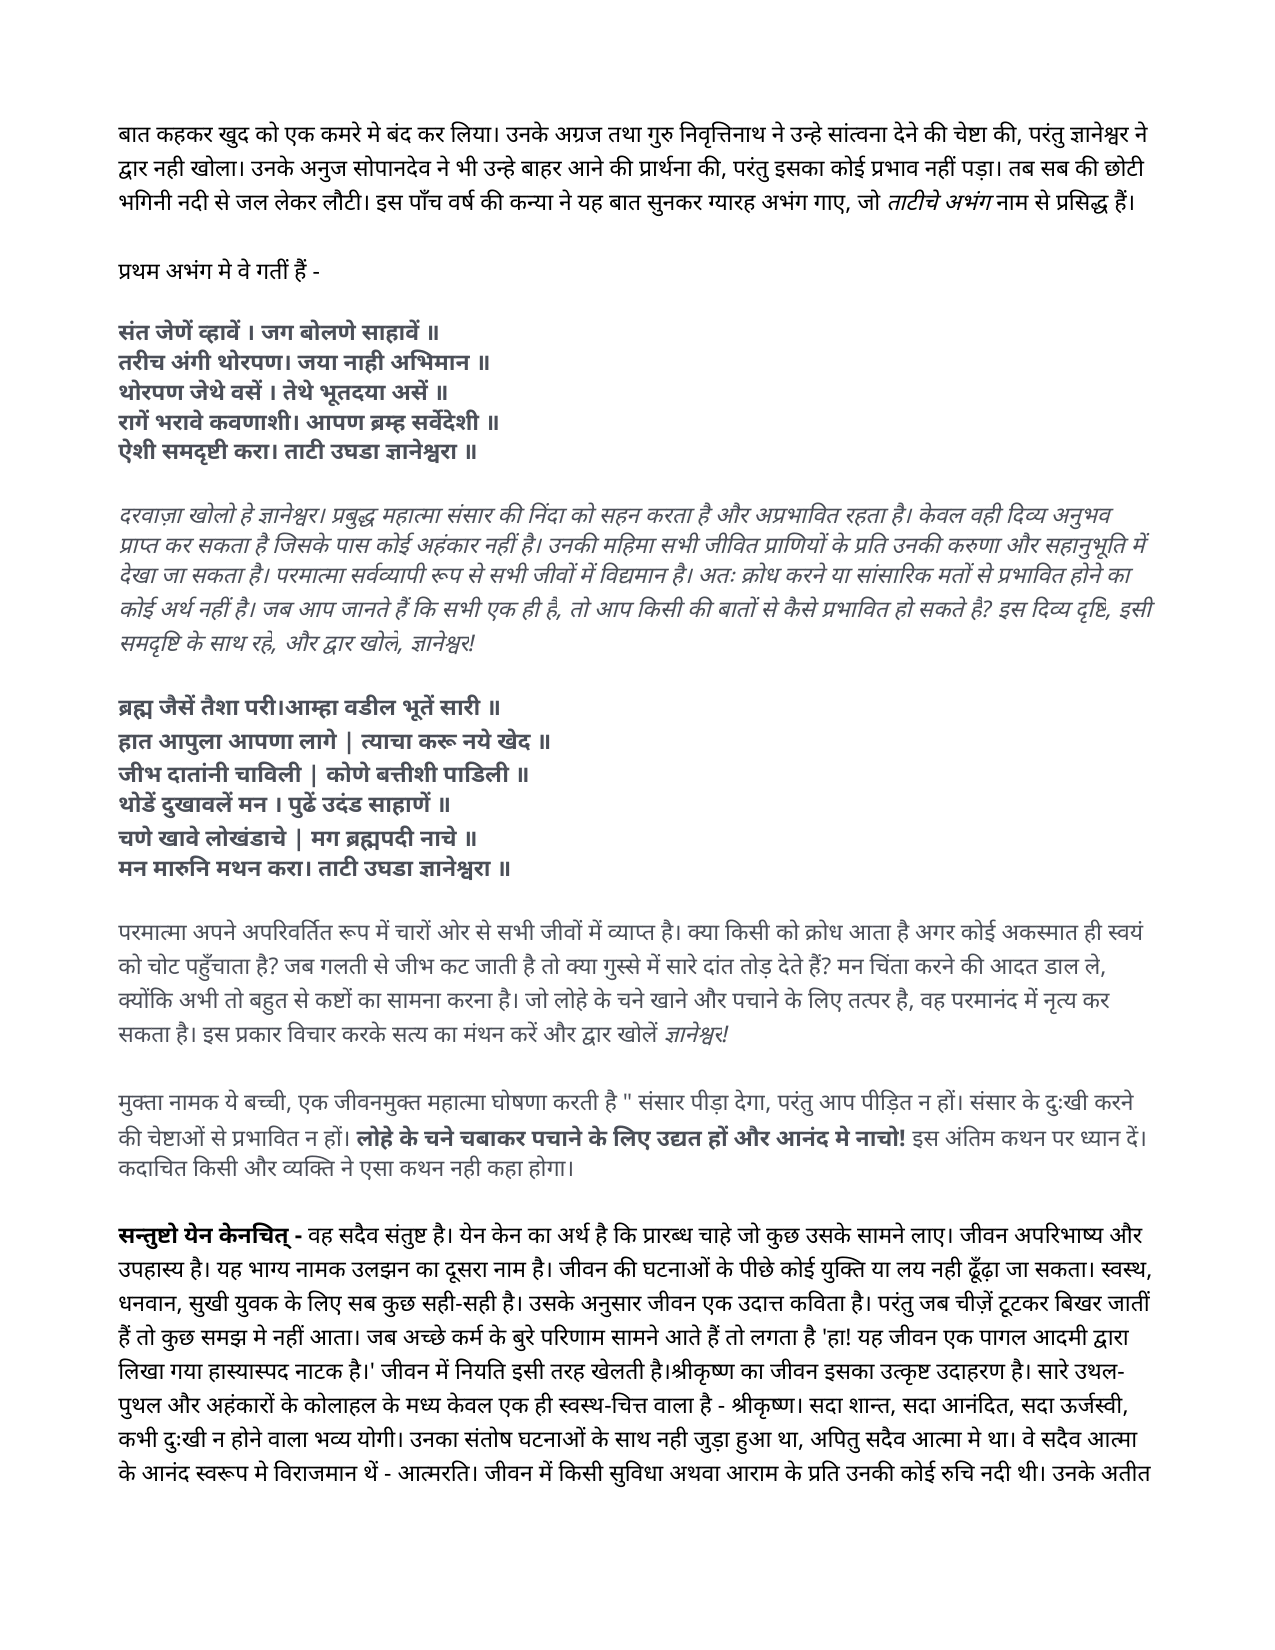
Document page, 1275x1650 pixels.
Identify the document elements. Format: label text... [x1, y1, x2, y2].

text दरवाज़ा खोलो हे ज्ञानेश्वर। प्रबुद्ध महात्मा संसार की निंदा को सहन करता है और अप्रभावित रहता है। केवल वही दिव्य अनुभव प्राप्त कर सकता है जिसके पास कोई अहंकार नहीं है। उनकी महिमा सभी जीवित प्राणियों के प्रति उनकी करुणा और सहानुभूति में देखा जा सकता है। परमात्मा सर्वव्यापी रूप से सभी जीवों में विद्यमान है। अतः क्रोध करने या सांसारिक मतों से प्रभावित होने का कोई अर्थ नहीं है। जब आप जानते हैं कि सभी एक ही हैं, तो आप किसी की बातों से कैसे प्रभावित हो सकते हैं? इस दिव्य दृष्टि, इसी समदृष्टि के साथ रहें, और द्वार खोलें, ज्ञानेश्वर! [118, 503, 1157, 661]
text तरीच अंगी थोरपण। जया नाही अभिमान ॥ [118, 349, 1157, 379]
text ब्रह्म जैसें तैशा परी।आम्हा वडील भूतें सारी ॥ [118, 695, 1157, 724]
text प्रथम अभंग मे वे गतीं हैं - [118, 254, 1157, 288]
text हात आपुला आपणा लागे | त्याचा करू नये खेद ॥ [118, 724, 1157, 758]
text थोरपण जेथे वसें । तेथे भूतदया असें ॥ [118, 379, 1157, 409]
text जीभ दातांनी चाविली | कोणे बत्तीशी पाडिली ॥ [118, 758, 1157, 792]
text मुक्ता नामक ये बच्ची, एक जीवनमुक्त महात्मा घोषणा करती है " संसार पीड़ा देगा, परंतु आप पीड़ित न हों। संसार के दुःखी करने की चेष्टाओं से प्रभावित न हों। लोहे के चने चबाकर पचाने के लिए उद्यत हों और आनंद मे नाचो! इस अंतिम कथन पर ध्यान दें। कदाचित किसी और व्यक्ति ने एसा कथन नही कहा होगा। [118, 1086, 1157, 1185]
text रागें भरावे कवणाशी। आपण ब्रम्ह सर्वेदेशी ॥ [118, 409, 1157, 439]
text मन मारुनि मथन करा। ताटी उघडा ज्ञानेश्वरा ॥ [118, 856, 1157, 886]
text सन्तुष्टो येन केनचित् - वह सदैव संतुष्ट है। येन केन का अर्थ है कि प्रारब्ध चाहे जो कुछ उसके सामने लाए। जीवन अपरिभाष्य और उपहास्य है। यह भाग्य नामक उलझन का दूसरा नाम है। जीवन की घटनाओं के पीछे कोई युक्ति या लय नही ढूँढ़ा जा सकता। स्वस्थ, धनवान, सुखी युवक के लिए सब कुछ सही-सही है। उसके अनुसार जीवन एक उदात्त कविता है। परंतु जब चीज़ें टूटकर बिखर जातीं हैं तो कुछ समझ मे नहीं आता। जब अच्छे कर्म के बुरे परिणाम सामने आते हैं तो लगता है 'हा! यह जीवन एक पागल आदमी द्वारा लिखा गया हास्यास्पद नाटक है।' जीवन में नियति इसी तरह खेलती है।श्रीकृष्ण का जीवन इसका उत्कृष्ट उदाहरण है। सारे उथल-पुथल और अहंकारों के कोलाहल के मध्य केवल एक ही स्वस्थ-चित्त वाला है - श्रीकृष्ण। सदा शान्त, सदा आनंदित, सदा ऊर्जस्वी, कभी दुःखी न होने वाला भव्य योगी। उनका संतोष घटनाओं के साथ नही जुड़ा हुआ था, अपितु सदैव आत्मा मे था। वे सदैव आत्मा के आनंद स्वरूप मे विराजमान थें - आत्मरति। जीवन में किसी सुविधा अथवा आराम के प्रति उनकी कोई रुचि नदी थी। उनके अतीत [118, 1219, 1157, 1490]
text संत जेणें व्हावें । जग बोलणे साहावें ॥ [118, 320, 1157, 349]
text थोडें दुखावलें मन । पुढें उदंड साहाणें ॥ [118, 792, 1157, 822]
text चणे खावे लोखंडाचे | मग ब्रह्मपदी नाचे ॥ [118, 822, 1157, 856]
text बात कहकर खुद को एक कमरे मे बंद कर लिया। उनके अग्रज तथा गुरु निवृत्तिनाथ ने उन्हे सांत्वना देने की चेष्टा की, परंतु ज्ञानेश्वर ने द्वार नही खोला। उनके अनुज सोपानदेव ने भी उन्हे बाहर आने की प्रार्थना की, परंतु इसका कोई प्रभाव नहीं पड़ा। तब सब की छोटी भगिनी नदी से जल लेकर लौटी। इस पाँच वर्ष की कन्या ने यह बात सुनकर ग्यारह अभंग गाए, जो ताटीचे अभंग नाम से प्रसिद्ध हैं। [118, 118, 1157, 221]
text परमात्मा अपने अपरिवर्तित रूप में चारों ओर से सभी जीवों में व्याप्त है। क्या किसी को क्रोध आता है अगर कोई अकस्मात ही स्वयं को चोट पहुँचाता है? जब गलती से जीभ कट जाती है तो क्या गुस्से में सारे दांत तोड़ देते हैं? मन चिंता करने की आदत डाल ले, क्योंकि अभी तो बहुत से कष्टों का सामना करना है। जो लोहे के चने खाने और पचाने के लिए तत्पर है, वह परमानंद में नृत्य कर सकता है। इस प्रकार विचार करके सत्य का मंथन करें और द्वार खोलें ज्ञानेश्वर! [118, 920, 1157, 1051]
text ऐशी समदृष्टी करा। ताटी उघडा ज्ञानेश्वरा ॥ [118, 439, 1157, 469]
